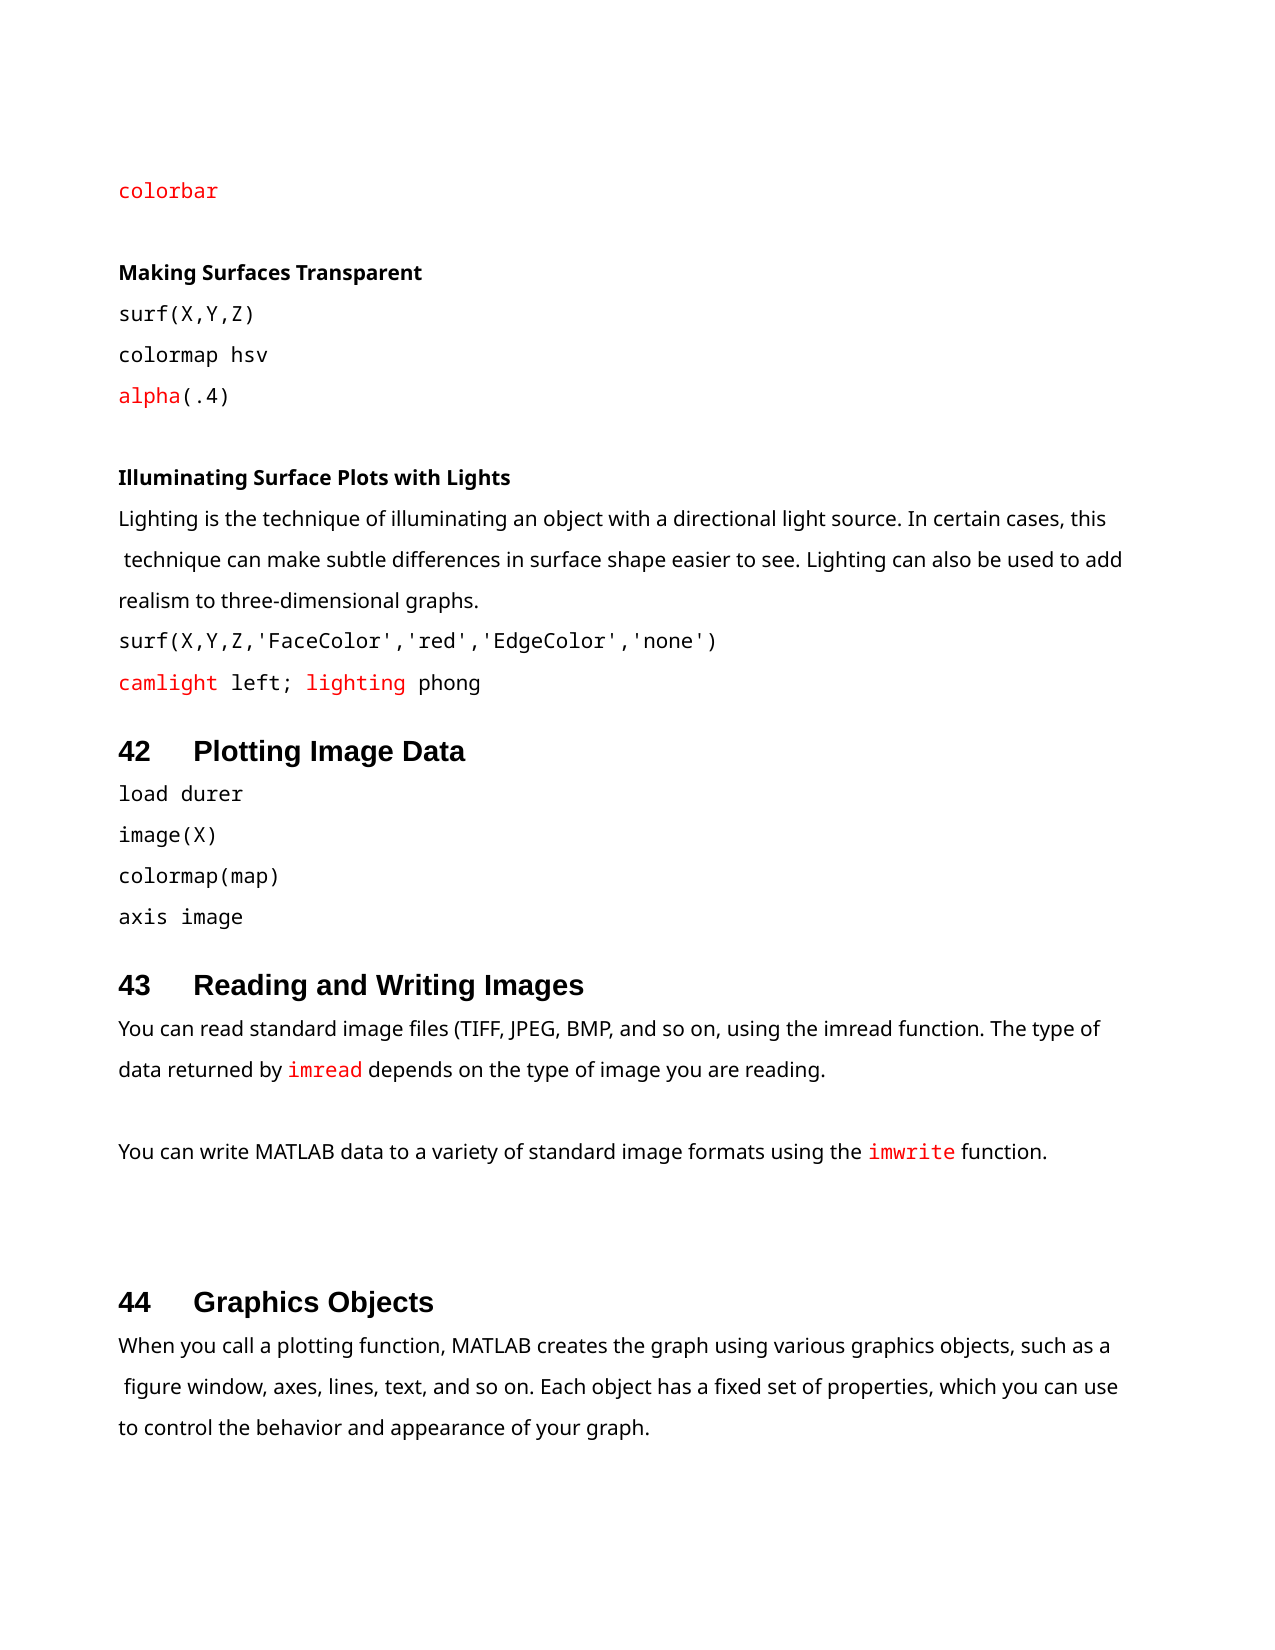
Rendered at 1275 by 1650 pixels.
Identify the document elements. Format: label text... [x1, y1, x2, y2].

text axis image [118, 902, 1157, 931]
text to control the behavior and appearance of your graph. [118, 1413, 1157, 1441]
text surf(X,Y,Z) [118, 299, 1157, 328]
text figure window, axes, lines, text, and so on. Each object has a fixed set of properties, which you can use [118, 1372, 1157, 1400]
text realism to three-dimensional graphs. [118, 586, 1157, 614]
text data returned by imread depends on the type of image you are reading. [118, 1055, 1157, 1084]
subtitle Reading and Writing Images [118, 968, 1157, 1002]
text When you call a plotting function, MATLAB creates the graph using various graphics objects, such as a [118, 1331, 1157, 1359]
text camlight left; lighting phong [118, 668, 1157, 696]
text technique can make subtle differences in surface shape easier to see. Lighting can also be used to add [118, 545, 1157, 573]
text image(X) [118, 821, 1157, 849]
text Lighting is the technique of illuminating an object with a directional light source. In certain cases, this [118, 504, 1157, 532]
text colormap hsv [118, 340, 1157, 368]
text colorbar [118, 176, 1157, 205]
subtitle Plotting Image Data [118, 733, 1157, 767]
text alpha(.4) [118, 381, 1157, 409]
subtitle Graphics Objects [118, 1285, 1157, 1318]
text Making Surfaces Transparent [118, 258, 1157, 287]
text colormap(map) [118, 861, 1157, 890]
text surf(X,Y,Z,'FaceColor','red','EdgeColor','none') [118, 627, 1157, 655]
text load durer [118, 779, 1157, 808]
text Illuminating Surface Plots with Lights [118, 463, 1157, 491]
text You can write MATLAB data to a variety of standard image formats using the imwrite function. [118, 1137, 1157, 1166]
text You can read standard image files (TIFF, JPEG, BMP, and so on, using the imread function. The type of [118, 1014, 1157, 1043]
